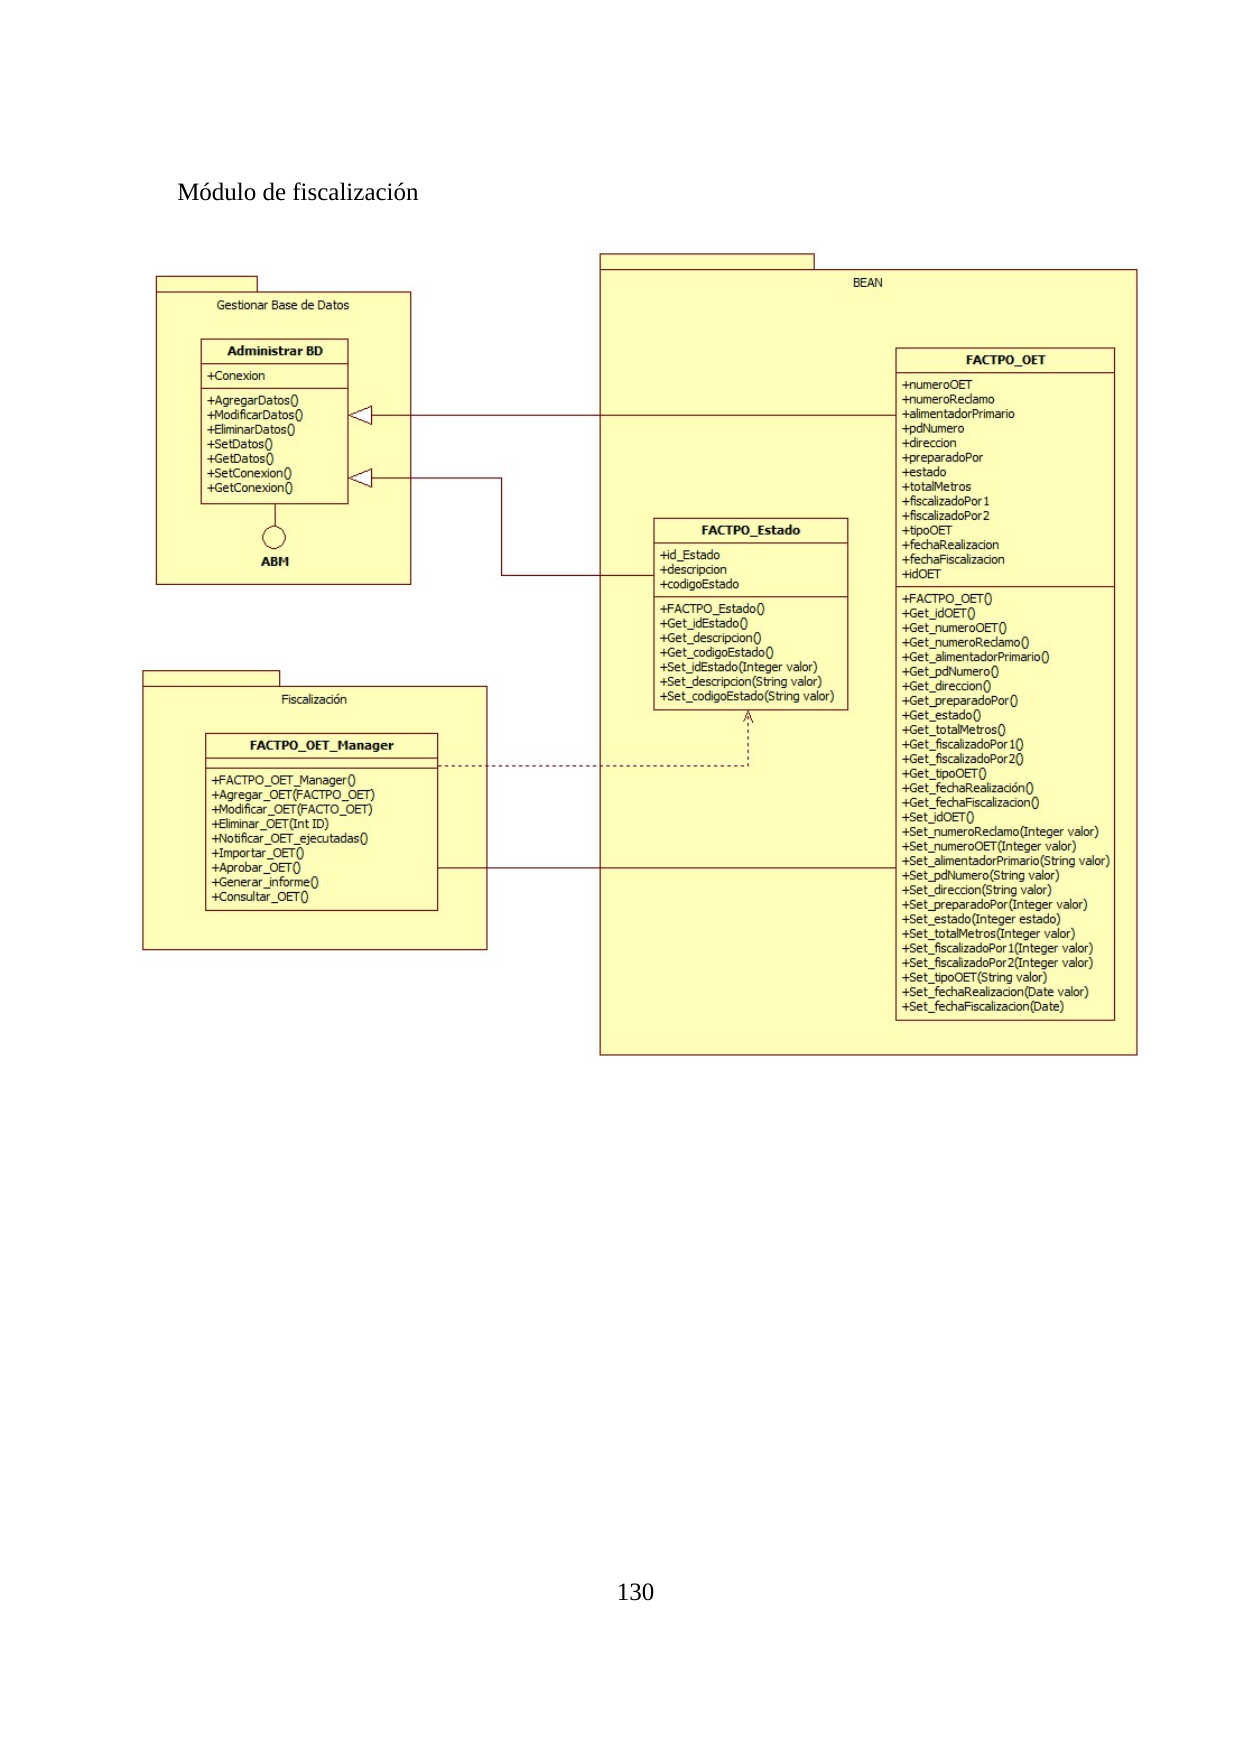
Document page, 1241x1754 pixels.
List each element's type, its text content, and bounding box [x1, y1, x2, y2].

picture [120, 231, 1160, 1078]
text Módulo de fiscalización [175, 177, 1093, 206]
